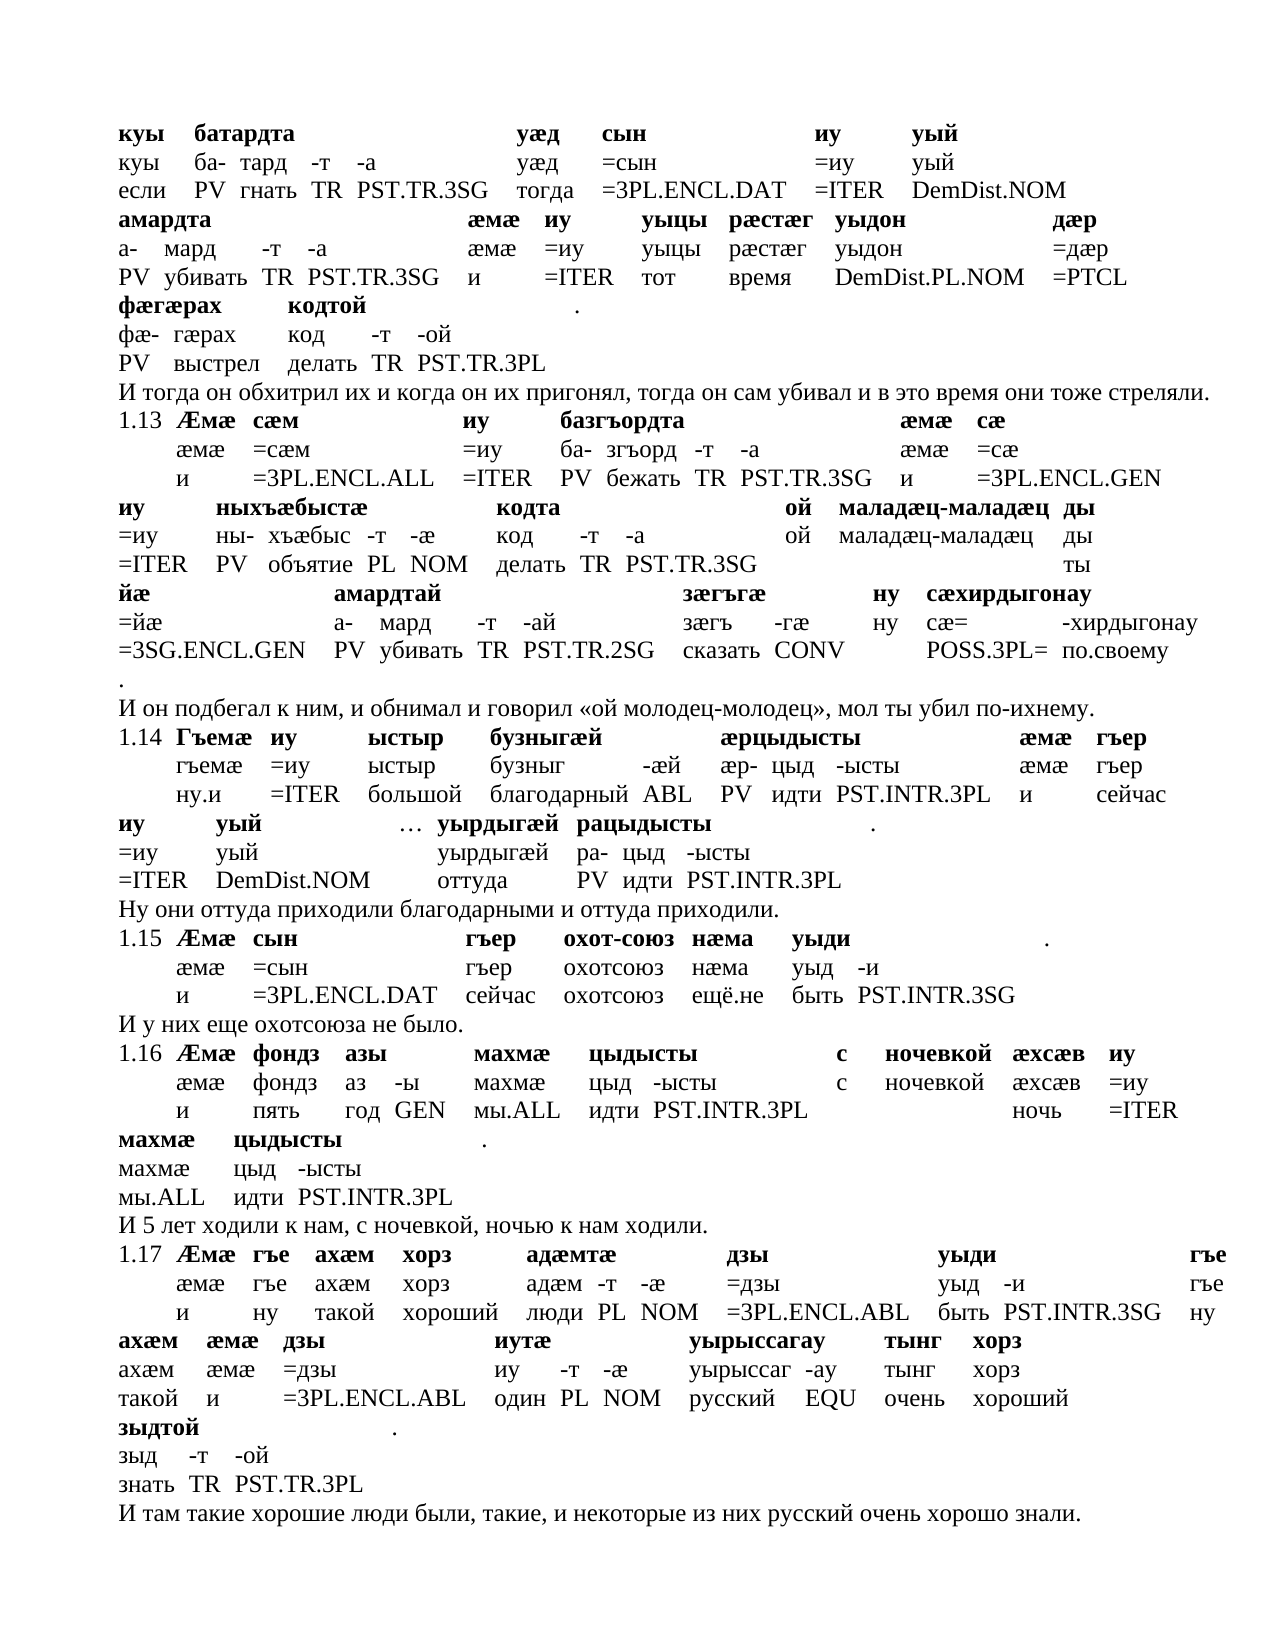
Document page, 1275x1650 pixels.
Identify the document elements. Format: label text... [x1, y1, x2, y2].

text такой [118, 1383, 178, 1412]
text PL [560, 1383, 589, 1412]
text оттуда [437, 866, 549, 894]
text ночевкой [885, 1067, 984, 1096]
text -т [367, 521, 396, 549]
text азы [345, 1038, 460, 1067]
text æмæ [206, 1354, 255, 1383]
text время [729, 262, 807, 291]
text ды [1063, 492, 1107, 521]
text -ысты [686, 837, 842, 866]
text и [206, 1383, 255, 1412]
text пять [253, 1096, 317, 1124]
text 1.15 [118, 923, 162, 952]
text =сæм [253, 434, 435, 463]
text =PTCL [1052, 262, 1128, 291]
text =дзы [726, 1268, 910, 1297]
text уый [216, 837, 371, 866]
text сæ= [926, 607, 1048, 636]
text гъемæ [176, 751, 243, 779]
text =иу [814, 147, 884, 176]
text а- [333, 607, 366, 636]
text ыстыр [368, 722, 476, 751]
text ну [1189, 1297, 1224, 1326]
text =ITER [1108, 1096, 1178, 1124]
text PST.TR.3SG [625, 549, 757, 578]
text -и [857, 952, 1016, 981]
text DemDist.PL.NOM [834, 262, 1025, 291]
text И у них еще охотсоюза не было. [118, 1009, 1249, 1038]
text цыд [233, 1153, 284, 1182]
text зыдтой [118, 1412, 378, 1441]
text ба- [194, 147, 226, 176]
text ты [1063, 549, 1093, 578]
text идти [589, 1096, 639, 1124]
text уыдон [834, 233, 1025, 262]
text =ITER [118, 549, 188, 578]
text уыд [792, 952, 843, 981]
text TR [694, 463, 726, 492]
text фæгæрах [118, 291, 274, 319]
text гъе [1189, 1239, 1238, 1268]
text POSS.3PL= [926, 636, 1048, 664]
text базгъордта [560, 406, 886, 434]
text =ITER [270, 779, 340, 808]
text с [836, 1067, 857, 1096]
text махмæ [473, 1038, 575, 1067]
text мард [379, 607, 463, 636]
text сæм [253, 406, 449, 434]
text бежать [606, 463, 681, 492]
text -и [1003, 1268, 1162, 1297]
text уый [912, 147, 1067, 176]
text PV [194, 176, 226, 204]
text æхсæв [1012, 1067, 1081, 1096]
text згъорд [606, 434, 681, 463]
text мы.ALL [473, 1096, 561, 1124]
text æхсæв [1012, 1038, 1095, 1067]
text код [496, 521, 566, 549]
text æмæ [467, 204, 530, 233]
text ахæм [118, 1354, 178, 1383]
text ыстыр [368, 751, 462, 779]
text цыд [771, 751, 822, 779]
text =сын [602, 147, 787, 176]
text ахæм [314, 1239, 389, 1268]
text TR [477, 636, 509, 664]
text иу [270, 722, 354, 751]
text уæд [516, 118, 588, 147]
text -ысты [653, 1067, 809, 1096]
text -æ [603, 1354, 661, 1383]
text кодтой [288, 291, 560, 319]
text дзы [726, 1239, 924, 1268]
text куы [118, 118, 180, 147]
text уыди [792, 923, 1030, 952]
text маладæц-маладæц [839, 492, 1049, 521]
text уыцы [641, 233, 701, 262]
text тард [240, 147, 297, 176]
text =иу [544, 233, 614, 262]
text и [900, 463, 949, 492]
text хорз [402, 1268, 498, 1297]
text знать [118, 1469, 175, 1498]
text =сын [253, 952, 438, 981]
text уыд [938, 1268, 989, 1297]
text аз [345, 1067, 381, 1096]
text и [176, 1297, 225, 1326]
text бузныг [489, 751, 629, 779]
text EQU [805, 1383, 856, 1412]
text ны- [216, 521, 254, 549]
text а- [118, 233, 150, 262]
text хороший [973, 1383, 1069, 1412]
text =ITER [118, 866, 188, 894]
text рæстæг [729, 204, 821, 233]
text и [176, 1096, 225, 1124]
text =иу [118, 837, 188, 866]
text ну [873, 578, 912, 607]
text PST.TR.3PL [234, 1469, 364, 1498]
text гъе [253, 1239, 301, 1268]
text PV [216, 549, 254, 578]
text делать [288, 348, 357, 377]
text гъер [465, 952, 536, 981]
text -ау [805, 1354, 856, 1383]
text . [481, 1124, 502, 1153]
text охот-союз [563, 923, 678, 952]
text CONV [774, 636, 845, 664]
text ра- [576, 837, 608, 866]
text GEN [394, 1096, 446, 1124]
text . [870, 808, 891, 837]
text =3PL.ENCL.ABL [726, 1297, 910, 1326]
text убивать [164, 262, 248, 291]
text -æ [640, 1268, 699, 1297]
text -т [262, 233, 294, 262]
text цыд [589, 1067, 639, 1096]
text -ай [523, 607, 655, 636]
text маладæц-маладæц [839, 521, 1034, 549]
text адæмтæ [526, 1239, 713, 1268]
text ахæм [314, 1268, 375, 1297]
text уырдыгæй [437, 837, 549, 866]
text PV [118, 262, 150, 291]
text =дзы [283, 1354, 466, 1383]
text ба- [560, 434, 592, 463]
text Ну они оттуда приходили благодарными и оттуда приходили. [118, 894, 1249, 923]
text бузныгæй [489, 722, 706, 751]
text хорз [973, 1354, 1069, 1383]
text фæ- [118, 319, 159, 348]
text уырдыгæй [437, 808, 563, 837]
text æмæ [900, 406, 963, 434]
text Æмæ [176, 923, 239, 952]
text TR [311, 176, 343, 204]
text =сæ [977, 434, 1162, 463]
text … [398, 808, 423, 837]
text PV [560, 463, 592, 492]
text PST.TR.3PL [417, 348, 546, 377]
text =иу [270, 751, 340, 779]
text иу [544, 204, 628, 233]
text зæгъ [683, 607, 760, 636]
text ABL [642, 779, 692, 808]
text -т [477, 607, 509, 636]
text очень [884, 1383, 945, 1412]
text æмæ [176, 952, 225, 981]
text йæ [118, 578, 320, 607]
text махмæ [118, 1124, 219, 1153]
text -а [307, 233, 439, 262]
text -ысты [836, 751, 991, 779]
text И он подбегал к ним, и обнимал и говорил «ой молодец-молодец», мол ты убил по-ихнему. [118, 693, 1249, 722]
text PV [118, 348, 159, 377]
text =3PL.ENCL.DAT [602, 176, 787, 204]
text зæгъгæ [683, 578, 859, 607]
text -æ [410, 521, 468, 549]
text уæд [516, 147, 574, 176]
text зыд [118, 1441, 175, 1469]
text адæм [526, 1268, 583, 1297]
text -гæ [774, 607, 845, 636]
text охотсоюз [563, 952, 664, 981]
text =3SG.ENCL.GEN [118, 636, 306, 664]
text . [391, 1412, 412, 1441]
text гъе [1189, 1268, 1224, 1297]
text гъе [253, 1268, 287, 1297]
text цыд [622, 837, 673, 866]
text сейчас [1096, 779, 1166, 808]
text PST.INTR.3SG [1003, 1297, 1162, 1326]
text -т [694, 434, 726, 463]
text PST.TR.2SG [523, 636, 655, 664]
text NOM [410, 549, 468, 578]
text иу [118, 492, 202, 521]
text =иу [118, 521, 188, 549]
text . [1043, 923, 1064, 952]
text æмæ [176, 434, 225, 463]
text 1.16 [118, 1038, 162, 1067]
text æмæ [1019, 751, 1068, 779]
text æмæ [1019, 722, 1082, 751]
text PST.INTR.3PL [653, 1096, 809, 1124]
text =иу [1108, 1067, 1178, 1096]
text большой [368, 779, 462, 808]
text код [288, 319, 357, 348]
text -т [597, 1268, 627, 1297]
text рацыдысты [576, 808, 856, 837]
text уый [912, 118, 1081, 147]
text батардта [194, 118, 503, 147]
text уый [216, 808, 384, 837]
text PST.TR.3SG [357, 176, 489, 204]
text иу [462, 406, 546, 434]
text NOM [640, 1297, 699, 1326]
text æмæ [176, 1268, 225, 1297]
text . [118, 664, 139, 693]
text гъер [1096, 751, 1166, 779]
text ахæм [118, 1326, 192, 1354]
text быть [792, 981, 843, 1009]
text иу [118, 808, 202, 837]
text PV [333, 636, 366, 664]
text -т [189, 1441, 221, 1469]
text PST.INTR.3SG [857, 981, 1016, 1009]
text охотсоюз [563, 981, 664, 1009]
text -ысты [298, 1153, 453, 1182]
text TR [262, 262, 294, 291]
text ой [785, 492, 825, 521]
text 1.14 [118, 722, 162, 751]
text Гъемæ [176, 722, 256, 751]
text уыдон [834, 204, 1039, 233]
text =дæр [1052, 233, 1128, 262]
text гъер [465, 923, 549, 952]
text ну [873, 607, 899, 636]
text -а [625, 521, 757, 549]
text =3PL.ENCL.GEN [977, 463, 1162, 492]
text -т [311, 147, 343, 176]
text цыдысты [589, 1038, 822, 1067]
text TR [371, 348, 403, 377]
text ночь [1012, 1096, 1081, 1124]
text гæрах [173, 319, 260, 348]
text махмæ [473, 1067, 561, 1096]
text æмæ [206, 1326, 269, 1354]
text дзы [283, 1326, 480, 1354]
text И тогда он обхитрил их и когда он их пригонял, тогда он сам убивал и в это время они тоже стреляли. [118, 377, 1249, 406]
text 1.13 [118, 406, 162, 434]
text PST.INTR.3PL [686, 866, 842, 894]
text тот [641, 262, 701, 291]
text ещё.не [692, 981, 764, 1009]
text рæстæг [729, 233, 807, 262]
text TR [189, 1469, 221, 1498]
text идти [771, 779, 822, 808]
text и [176, 981, 225, 1009]
text идти [233, 1182, 284, 1211]
text уыди [938, 1239, 1176, 1268]
text хорз [402, 1239, 512, 1268]
text -а [357, 147, 489, 176]
text и [1019, 779, 1068, 808]
text -ой [417, 319, 546, 348]
text ныхъæбыстæ [216, 492, 482, 521]
text . [574, 291, 595, 319]
text æр- [720, 751, 758, 779]
text DemDist.NOM [912, 176, 1067, 204]
text один [494, 1383, 546, 1412]
text =3PL.ENCL.DAT [253, 981, 438, 1009]
text TR [579, 549, 612, 578]
text =ITER [544, 262, 614, 291]
text сæхирдыгонау [926, 578, 1212, 607]
text -ой [234, 1441, 364, 1469]
text хороший [402, 1297, 498, 1326]
text фондз [253, 1038, 331, 1067]
text уыцы [641, 204, 715, 233]
text иутæ [494, 1326, 675, 1354]
text PST.TR.3SG [740, 463, 872, 492]
text æрцыдысты [720, 722, 1005, 751]
text амардта [118, 204, 453, 233]
text кодта [496, 492, 771, 521]
text -т [371, 319, 403, 348]
text -æй [642, 751, 692, 779]
text фондз [253, 1067, 317, 1096]
text =3PL.ENCL.ABL [283, 1383, 466, 1412]
text ну.и [176, 779, 243, 808]
text DemDist.NOM [216, 866, 371, 894]
text амардтай [333, 578, 669, 607]
text год [345, 1096, 381, 1124]
text махмæ [118, 1153, 206, 1182]
text -а [740, 434, 872, 463]
text мы.ALL [118, 1182, 206, 1211]
text хорз [973, 1326, 1083, 1354]
text люди [526, 1297, 583, 1326]
text =3PL.ENCL.ALL [253, 463, 435, 492]
text 1.17 [118, 1239, 162, 1268]
text PST.INTR.3PL [298, 1182, 453, 1211]
text =ITER [462, 463, 532, 492]
text PV [576, 866, 608, 894]
text =иу [462, 434, 532, 463]
text иу [814, 118, 898, 147]
text быть [938, 1297, 989, 1326]
text иу [1108, 1038, 1192, 1067]
text PL [367, 549, 396, 578]
text объятие [268, 549, 353, 578]
text гъер [1096, 722, 1180, 751]
text Æмæ [176, 406, 239, 434]
text тынг [884, 1326, 959, 1354]
text ды [1063, 521, 1093, 549]
text сын [602, 118, 801, 147]
text цыдысты [233, 1124, 467, 1153]
text PV [720, 779, 758, 808]
text PST.TR.3SG [307, 262, 439, 291]
text с [836, 1038, 871, 1067]
text æмæ [900, 434, 949, 463]
text тынг [884, 1354, 945, 1383]
text нæма [692, 952, 764, 981]
text PST.INTR.3PL [836, 779, 991, 808]
text PL [597, 1297, 627, 1326]
text и [467, 262, 516, 291]
text уырыссагау [689, 1326, 870, 1354]
text =йæ [118, 607, 306, 636]
text мард [164, 233, 248, 262]
text нæма [692, 923, 778, 952]
text -т [579, 521, 612, 549]
text иу [494, 1354, 546, 1383]
text -хирдыгонау [1062, 607, 1198, 636]
text ну [253, 1297, 287, 1326]
text уырыссаг [689, 1354, 791, 1383]
text æмæ [467, 233, 516, 262]
text сæ [977, 406, 1176, 434]
text И там такие хорошие люди были, такие, и некоторые из них русский очень хорошо знали. [118, 1498, 1249, 1527]
text русский [689, 1383, 791, 1412]
text ночевкой [885, 1038, 998, 1067]
text сказать [683, 636, 760, 664]
text И 5 лет ходили к нам, с ночевкой, ночью к нам ходили. [118, 1211, 1249, 1239]
text гнать [240, 176, 297, 204]
text æмæ [176, 1067, 225, 1096]
text сейчас [465, 981, 536, 1009]
text =ITER [814, 176, 884, 204]
text если [118, 176, 166, 204]
text выстрел [173, 348, 260, 377]
text ой [785, 521, 811, 549]
text сын [253, 923, 452, 952]
text тогда [516, 176, 574, 204]
text дæр [1052, 204, 1142, 233]
text по.своему [1062, 636, 1198, 664]
text убивать [379, 636, 463, 664]
text идти [622, 866, 673, 894]
text хъæбыс [268, 521, 353, 549]
text и [176, 463, 225, 492]
text Æмæ [176, 1038, 239, 1067]
text -т [560, 1354, 589, 1383]
text делать [496, 549, 566, 578]
text -ы [394, 1067, 446, 1096]
text благодарный [489, 779, 629, 808]
text куы [118, 147, 166, 176]
text Æмæ [176, 1239, 239, 1268]
text такой [314, 1297, 375, 1326]
text NOM [603, 1383, 661, 1412]
